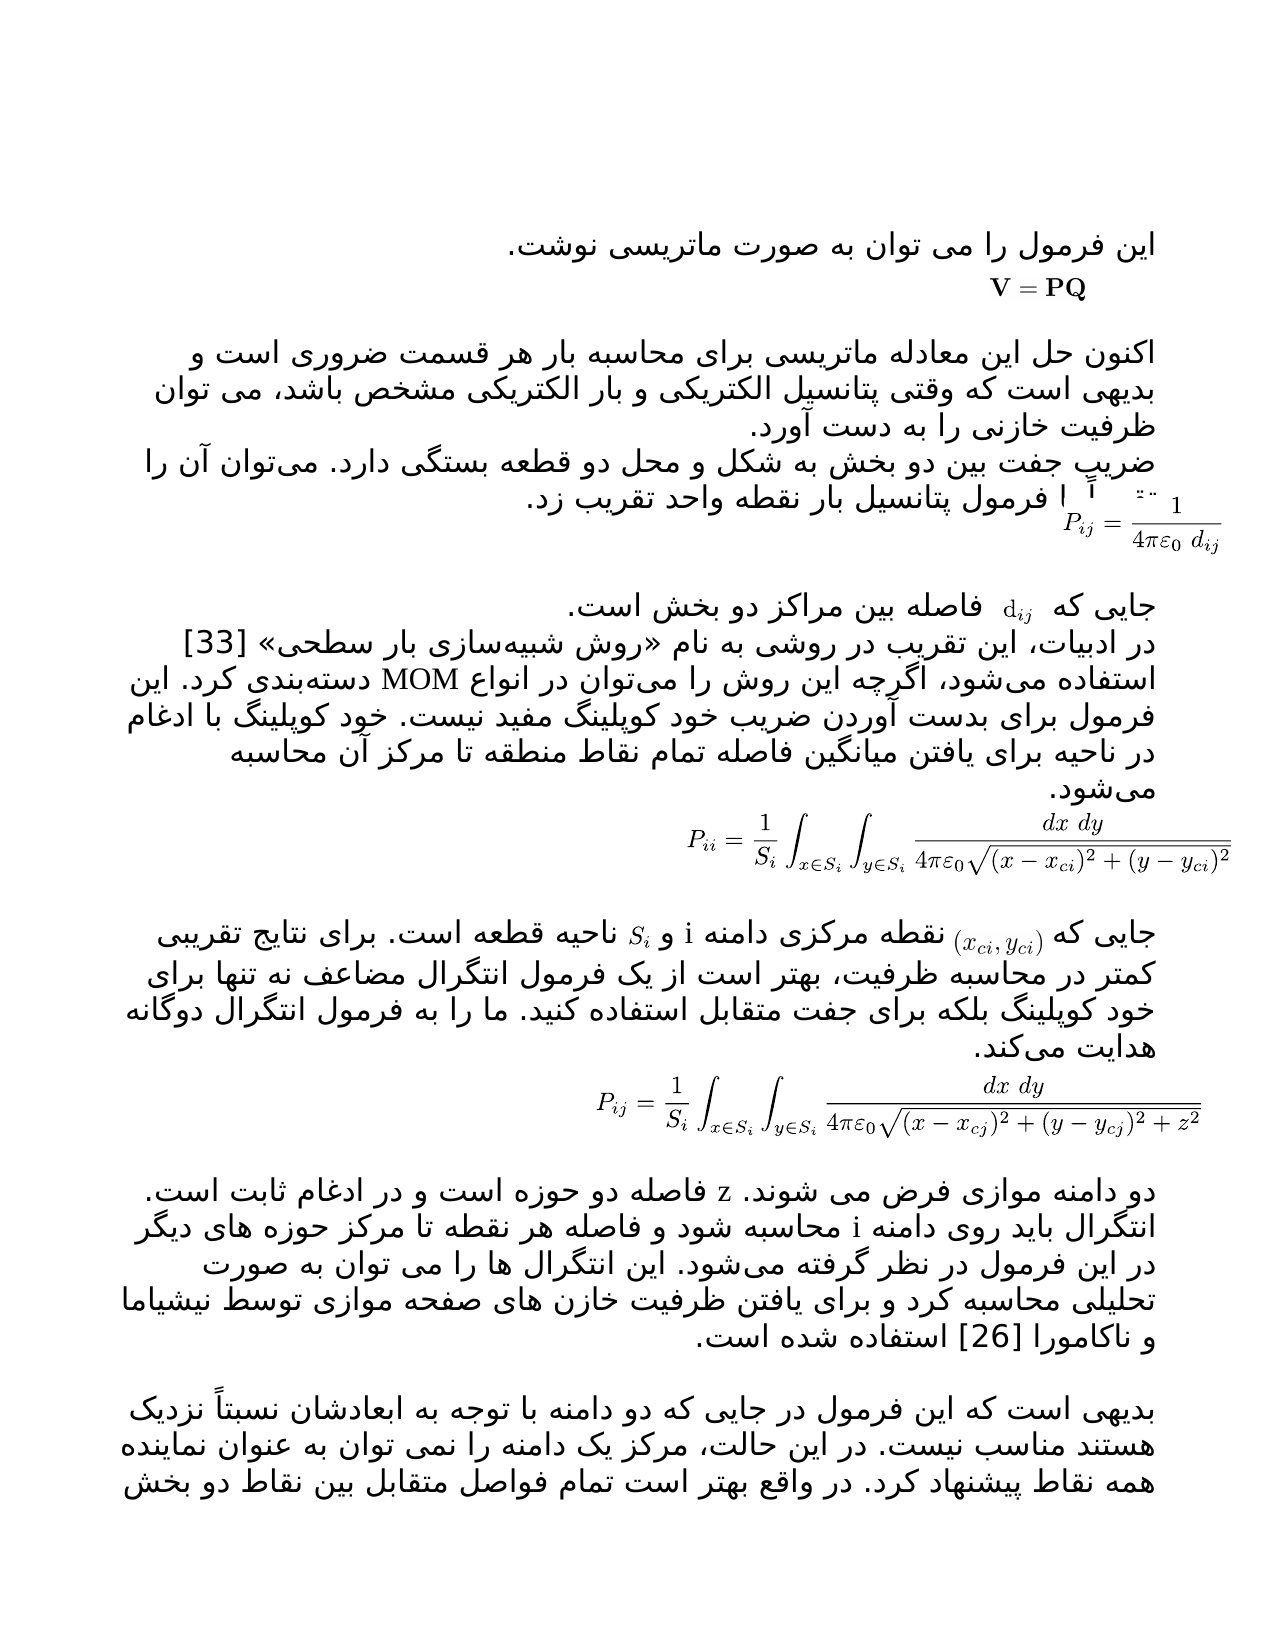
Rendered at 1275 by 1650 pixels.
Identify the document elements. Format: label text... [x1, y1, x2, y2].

text اکنون حل این معادله ماتریسی برای محاسبه بار هر قسمت ضروری است و بدیهی است که وقتی پتانسیل الکتریکی و بار الکتریکی مشخص باشد، می توان ظرفیت خازنی را به دست آورد. [118, 334, 1157, 443]
text دو دامنه موازی فرض می شوند. z فاصله دو حوزه است و در ادغام ثابت است. انتگرال باید روی دامنه i محاسبه شود و فاصله هر نقطه تا مرکز حوزه های دیگر در این فرمول در نظر گرفته می‌شود. این انتگرال ها را می توان به صورت تحلیلی محاسبه کرد و برای یافتن ظرفیت خازن های صفحه موازی توسط نیشیاما و ناکامورا [26] استفاده شده است. [118, 1172, 1157, 1354]
picture [955, 930, 1042, 956]
text بدیهی است که این فرمول در جایی که دو دامنه با توجه به ابعادشان نسبتاً نزدیک هستند مناسب نیست. در این حالت، مرکز یک دامنه را نمی توان به عنوان نماینده همه نقاط پیشنهاد کرد. در واقع بهتر است تمام فواصل متقابل بین نقاط دو بخش [118, 1390, 1157, 1499]
text جایی که فاصله بین مراکز دو بخش است. [118, 588, 1157, 624]
picture [990, 278, 1085, 301]
text در ادبیات، این تقریب در روشی به نام «روش شبیه‌سازی بار سطحی» [33] استفاده می‌شود، اگرچه این روش را می‌توان در انواع MOM دسته‌بندی کرد. این فرمول برای بدست آوردن ضریب خود کوپلینگ مفید نیست. خود کوپلینگ با ادغام در ناحیه برای یافتن میانگین فاصله تمام نقاط منطقه تا مرکز آن محاسبه می‌شود. [118, 624, 1157, 806]
text جایی که نقطه مرکزی دامنه i و ناحیه قطعه است. برای نتایج تقریبی کمتر در محاسبه ظرفیت، بهتر است از یک فرمول انتگرال مضاعف نه تنها برای خود کوپلینگ بلکه برای جفت متقابل استفاده کنید. ما را به فرمول انتگرال دوگانه هدایت می‌کند. [118, 914, 1157, 1064]
text ضریب جفت بین دو بخش به شکل و محل دو قطعه بستگی دارد. می‌توان آن را تقریباً با فرمول پتانسیل بار نقطه واحد تقریب زد. [118, 443, 1157, 516]
text این فرمول را می توان به صورت ماتریسی نوشت. [118, 226, 1157, 262]
